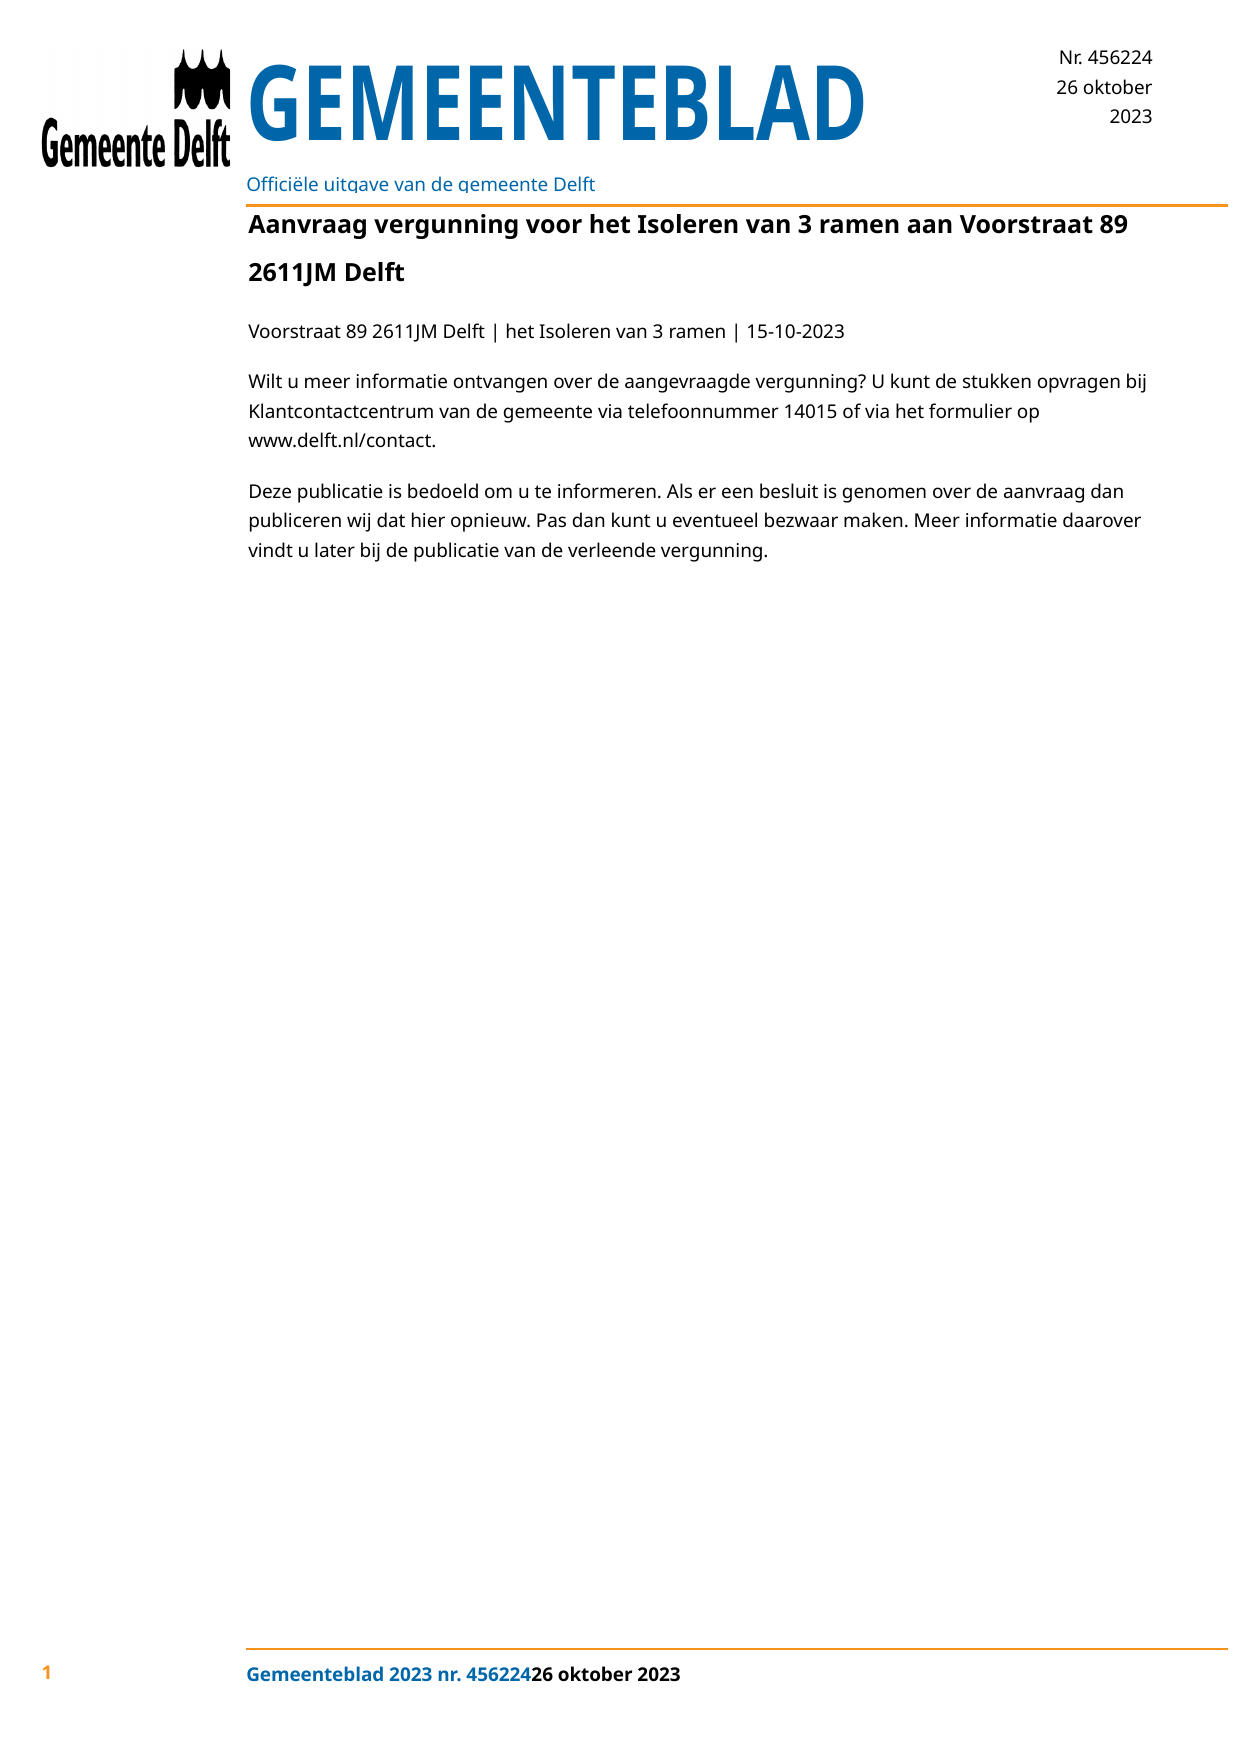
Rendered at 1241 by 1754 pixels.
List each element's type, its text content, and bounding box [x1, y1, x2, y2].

text Voorstraat 89 2611JM Delft | het Isoleren van 3 ramen | 15-10-2023 [248, 318, 1152, 344]
picture [41, 47, 231, 172]
text Wilt u meer informatie ontvangen over de aangevraagde vergunning? U kunt de stukken opvragen bij Klantcontactcentrum van de gemeente via telefoonnummer 14015 of via het formulier op www.delft.nl/contact. [248, 368, 1152, 453]
text Aanvraag vergunning voor het Isoleren van 3 ramen aan Voorstraat 89 2611JM Delft [248, 207, 1152, 288]
text Deze publicatie is bedoeld om u te informeren. Als er een besluit is genomen over de aanvraag dan publiceren wij dat hier opnieuw. Pas dan kunt u eventueel bezwaar maken. Meer informatie daarover vindt u later bij de publicatie van de verleende vergunning. [248, 478, 1152, 563]
